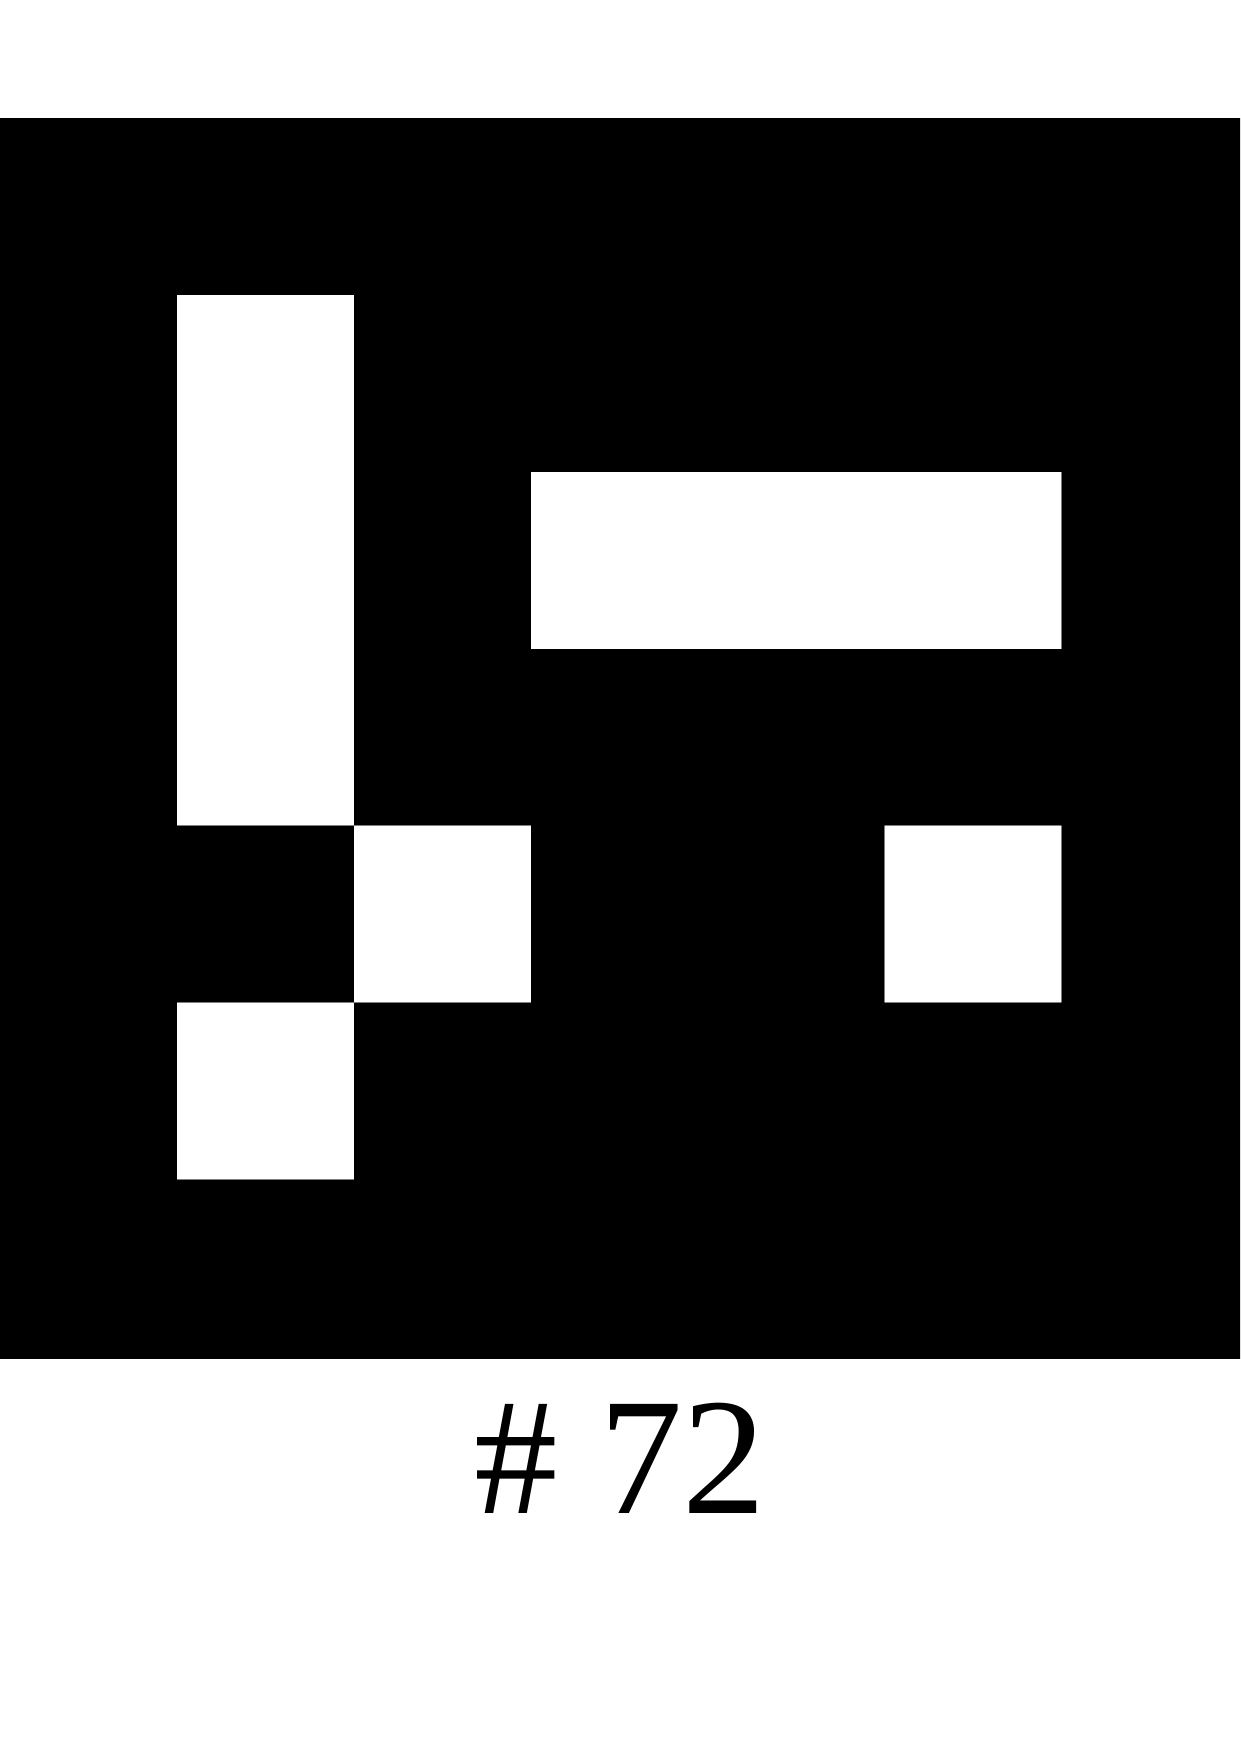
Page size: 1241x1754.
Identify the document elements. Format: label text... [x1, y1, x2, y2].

picture [0, 118, 1241, 1359]
text # 72 [118, 1359, 1122, 1550]
